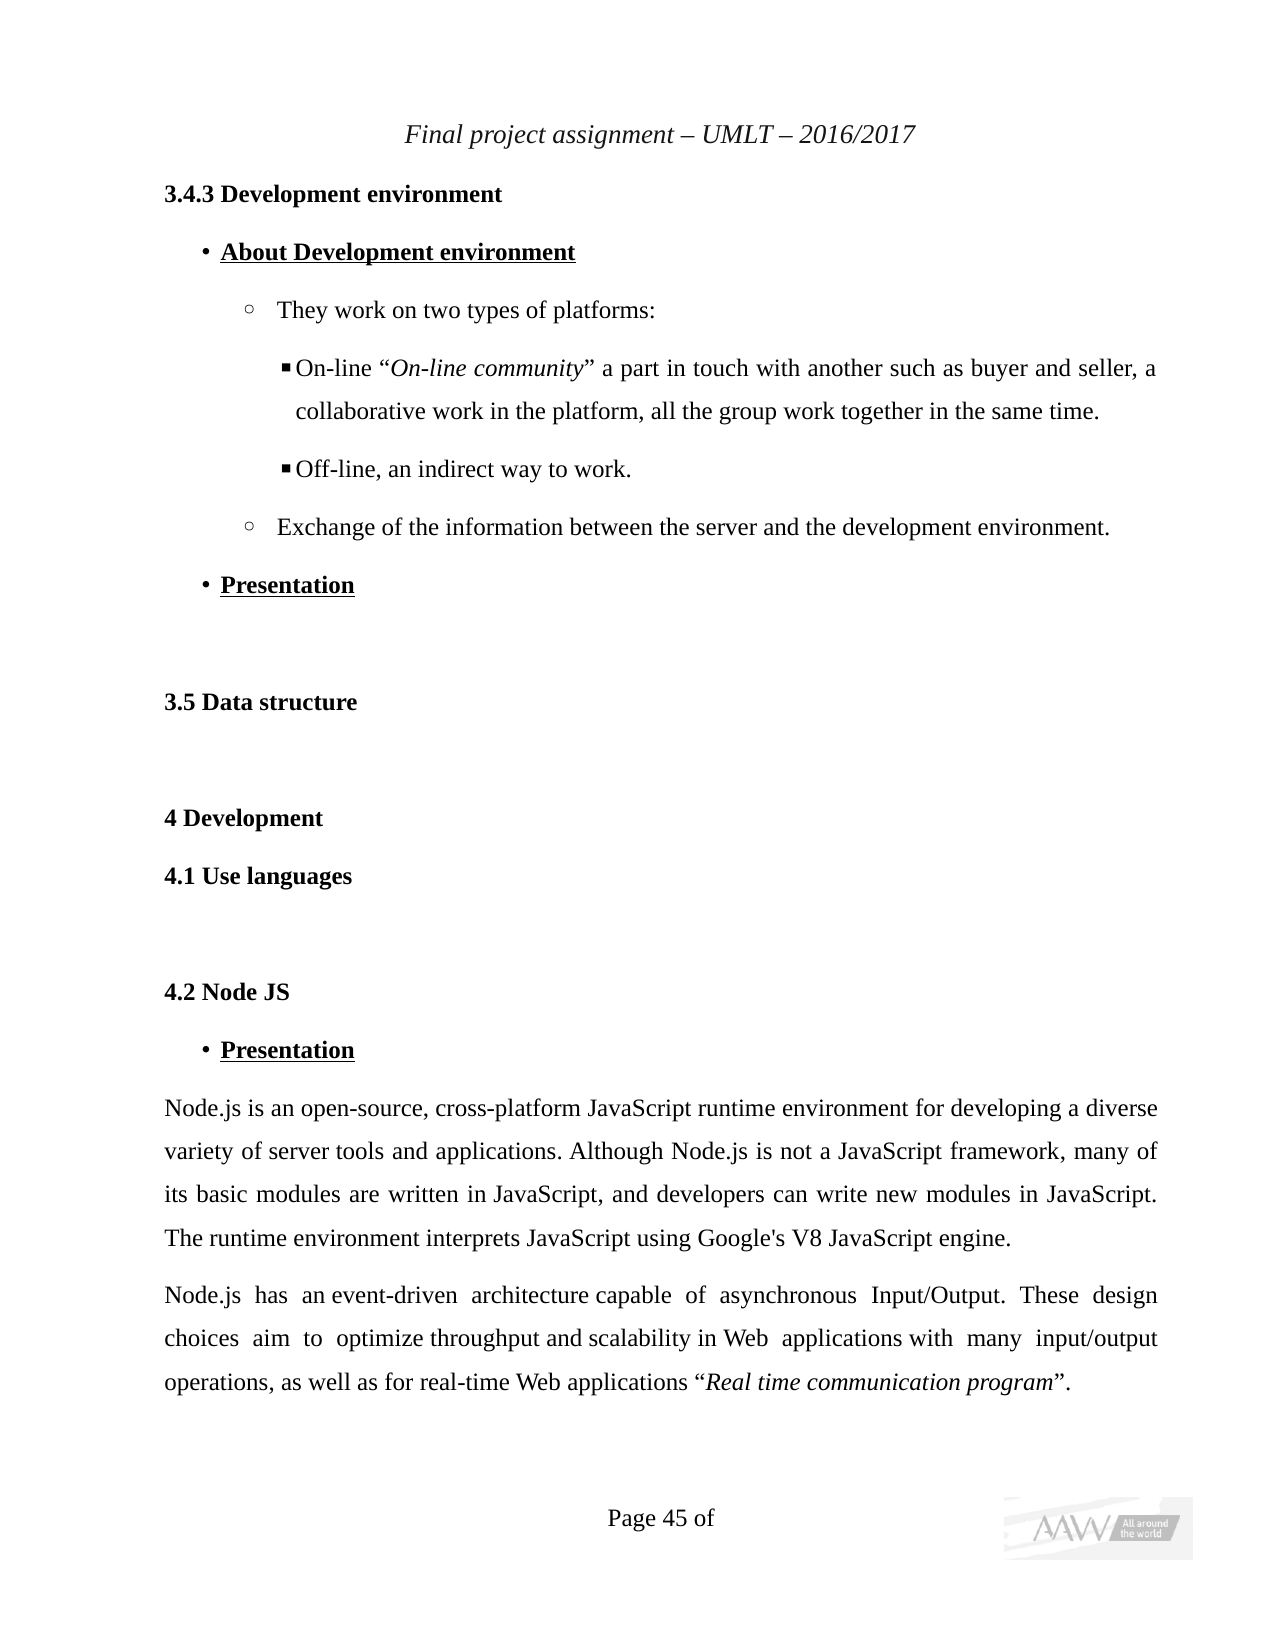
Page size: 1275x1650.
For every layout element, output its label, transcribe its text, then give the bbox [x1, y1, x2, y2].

list Presentation [202, 1036, 1158, 1064]
subtitle 4.1 Use languages [164, 861, 1158, 890]
subtitle 3.4.3 Development environment [164, 179, 1158, 207]
list About Development environment [202, 237, 1158, 266]
subtitle 3.5 Data structure [164, 687, 1158, 716]
text Node.js has an event-driven architecture capable of asynchronous Input/Output. These design choices aim to optimize throughput and scalability in Web applications with many input/output operations, as well as for real-time Web applications “Real time communication program”. [164, 1280, 1158, 1395]
list Presentation [202, 571, 1158, 599]
text Node.js is an open-source, cross-platform JavaScript runtime environment for developing a diverse variety of server tools and applications. Although Node.js is not a JavaScript framework, many of its basic modules are written in JavaScript, and developers can write new modules in JavaScript. The runtime environment interprets JavaScript using Google's V8 JavaScript engine. [164, 1093, 1158, 1251]
picture [1003, 1497, 1193, 1560]
subtitle 4.2 Node JS [164, 977, 1158, 1006]
subtitle 4 Development [164, 803, 1158, 832]
list On-line “On-line community” a part in touch with another such as buyer and seller, a collaborative work in the platform, all the group work together in the same time. [277, 353, 1158, 425]
list Exchange of the information between the server and the development environment. [239, 512, 1158, 541]
list Off-line, an indirect way to work. [277, 454, 1158, 483]
list They work on two types of platforms: [239, 295, 1158, 324]
